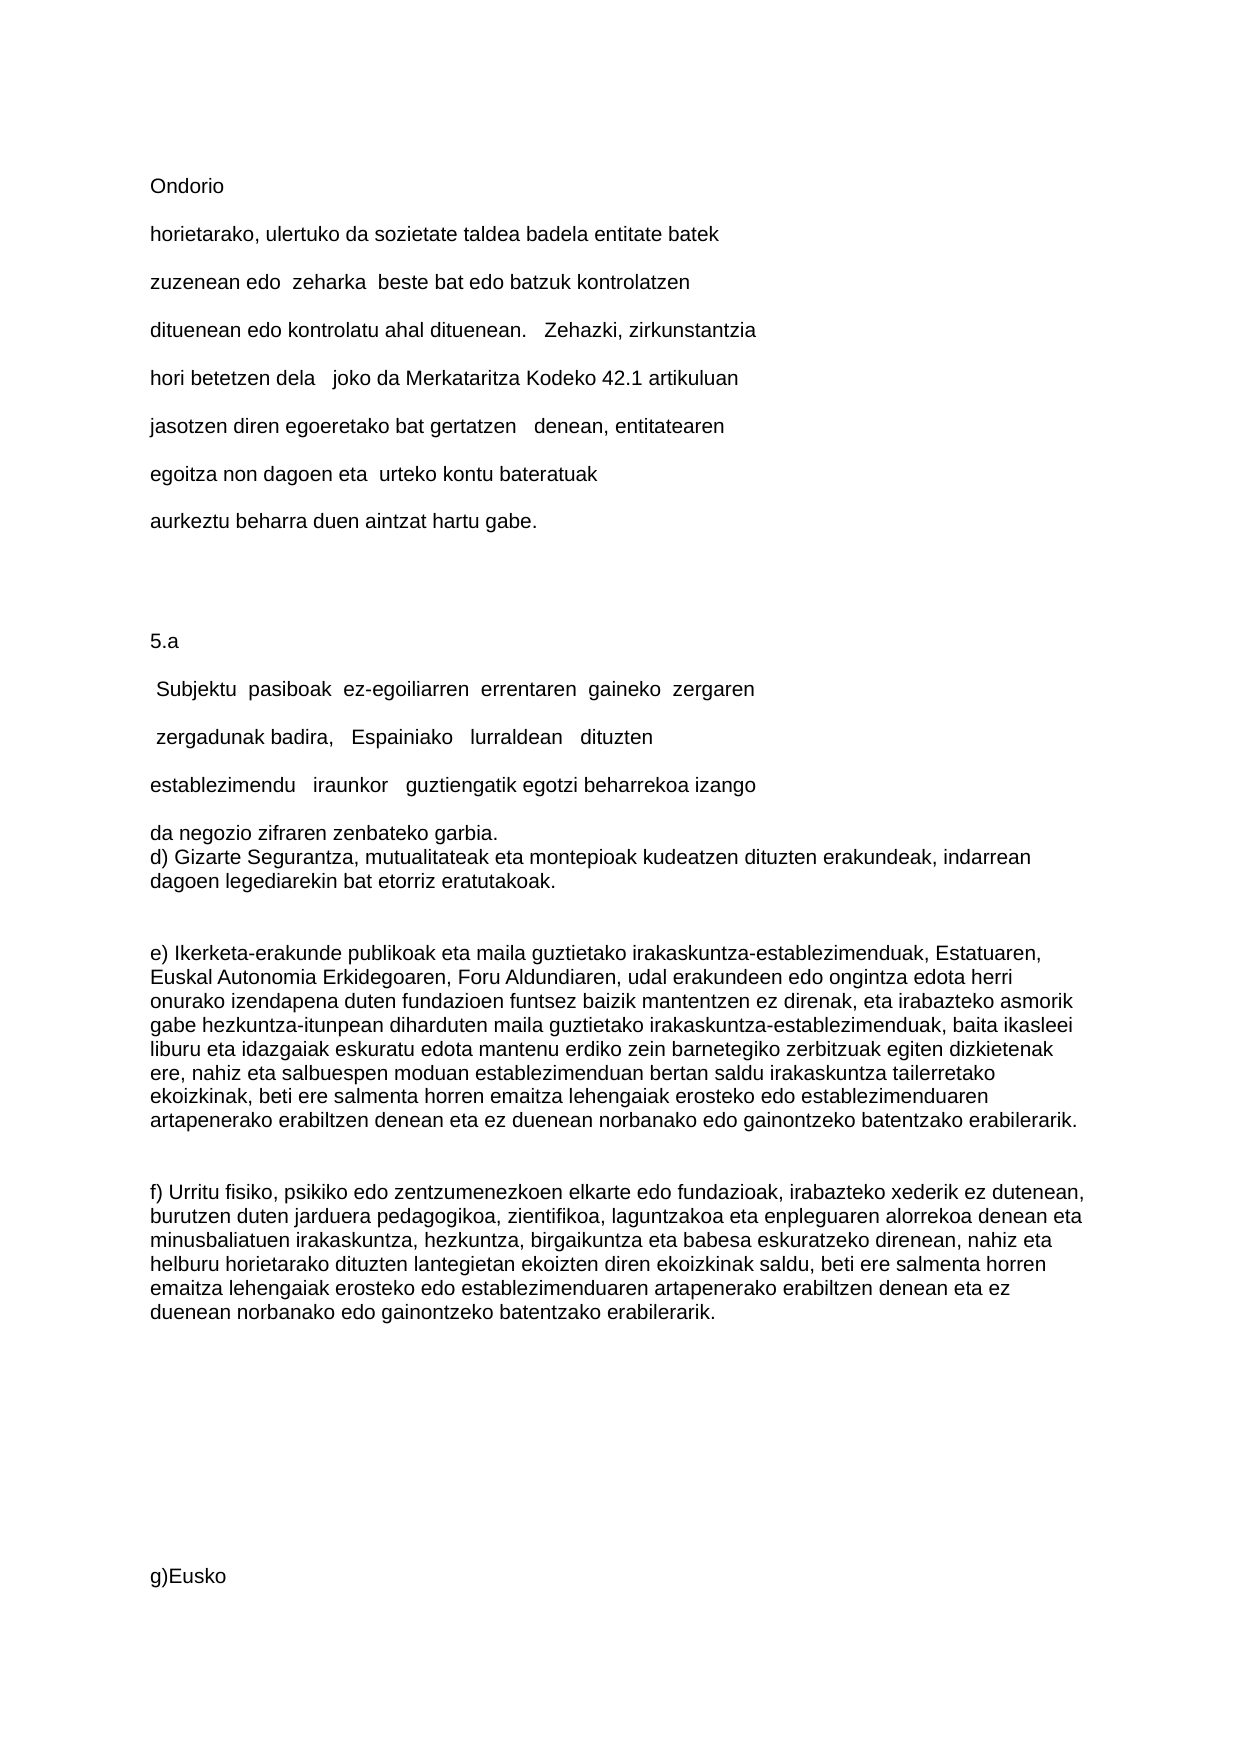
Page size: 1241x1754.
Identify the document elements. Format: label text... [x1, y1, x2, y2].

text egoitza non dagoen eta urteko kontu bateratuak [150, 461, 1090, 485]
text establezimendu iraunkor guztiengatik egotzi beharrekoa izango [150, 773, 1090, 797]
text da negozio zifraren zenbateko garbia. [150, 821, 1090, 845]
text e) Ikerketa-erakunde publikoak eta maila guztietako irakaskuntza-establezimenduak, Estatuaren, Euskal Autonomia Erkidegoaren, Foru Aldundiaren, udal erakundeen edo ongintza edota herri onurako izendapena duten fundazioen funtsez baizik mantentzen ez direnak, eta irabazteko asmorik gabe hezkuntza-itunpean diharduten maila guztietako irakaskuntza-establezimenduak, baita ikasleei liburu eta idazgaiak eskuratu edota mantenu erdiko zein barnetegiko zerbitzuak egiten dizkietenak ere, nahiz eta salbuespen moduan establezimenduan bertan saldu irakaskuntza tailerretako ekoizkinak, beti ere salmenta horren emaitza lehengaiak erosteko edo establezimenduaren artapenerako erabiltzen denean eta ez duenean norbanako edo gainontzeko batentzako erabilerarik. [150, 941, 1090, 1132]
text Subjektu pasiboak ez-egoiliarren errentaren gaineko zergaren [150, 677, 1090, 701]
text horietarako, ulertuko da sozietate taldea badela entitate batek [150, 222, 1090, 246]
text d) Gizarte Segurantza, mutualitateak eta montepioak kudeatzen dituzten erakundeak, indarrean dagoen legediarekin bat etorriz eratutakoak. [150, 845, 1090, 893]
text zuzenean edo zeharka beste bat edo batzuk kontrolatzen [150, 270, 1090, 294]
text 5.a [150, 629, 1090, 653]
text aurkeztu beharra duen aintzat hartu gabe. [150, 509, 1090, 533]
text jasotzen diren egoeretako bat gertatzen denean, entitatearen [150, 413, 1090, 437]
text Ondorio [150, 174, 1090, 198]
text zergadunak badira, Espainiako lurraldean dituzten [150, 725, 1090, 749]
text dituenean edo kontrolatu ahal dituenean. Zehazki, zirkunstantzia [150, 318, 1090, 342]
text f) Urritu fisiko, psikiko edo zentzumenezkoen elkarte edo fundazioak, irabazteko xederik ez dutenean, burutzen duten jarduera pedagogikoa, zientifikoa, laguntzakoa eta enpleguaren alorrekoa denean eta minusbaliatuen irakaskuntza, hezkuntza, birgaikuntza eta babesa eskuratzeko direnean, nahiz eta helburu horietarako dituzten lantegietan ekoizten diren ekoizkinak saldu, beti ere salmenta horren emaitza lehengaiak erosteko edo establezimenduaren artapenerako erabiltzen denean eta ez duenean norbanako edo gainontzeko batentzako erabilerarik. [150, 1180, 1090, 1324]
text g)Eusko [150, 1563, 1090, 1587]
text hori betetzen dela joko da Merkataritza Kodeko 42.1 artikuluan [150, 366, 1090, 389]
